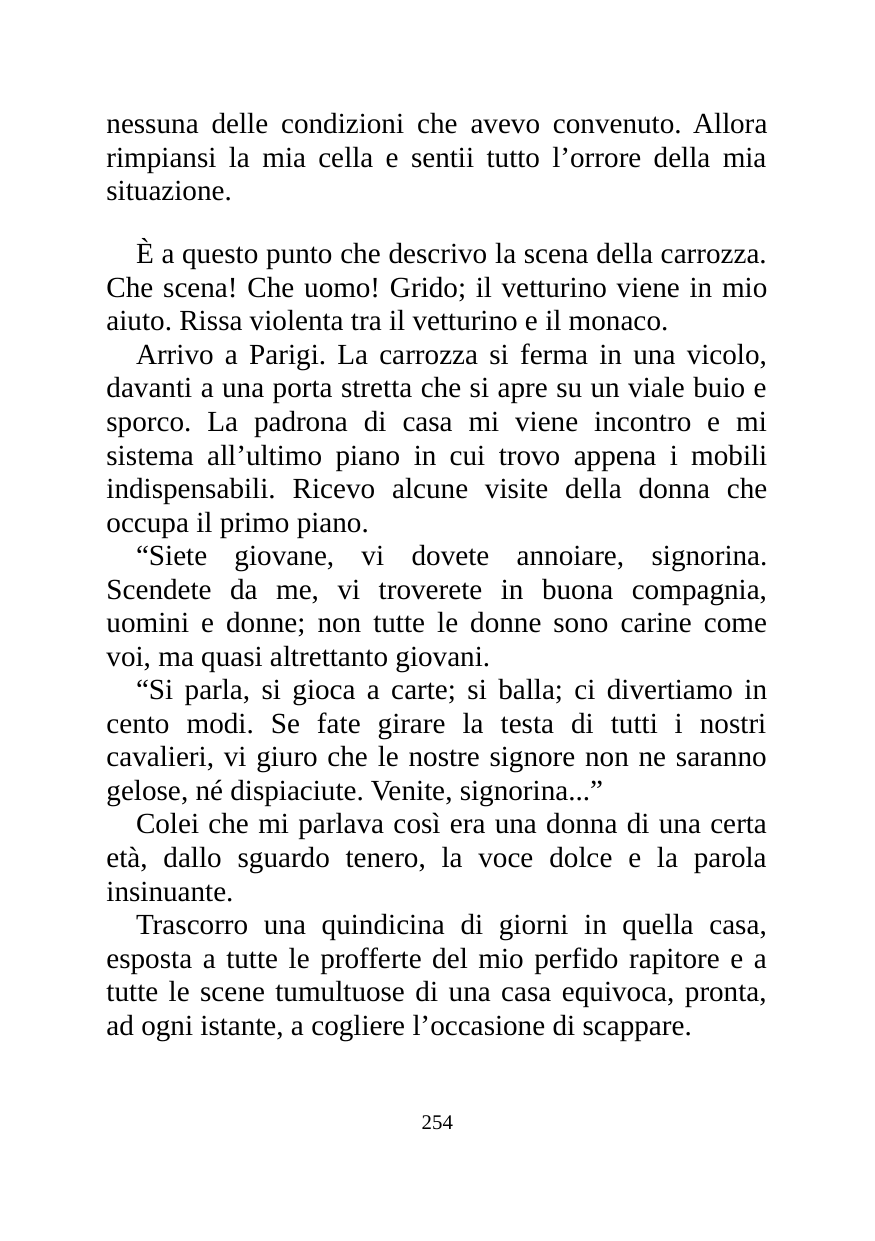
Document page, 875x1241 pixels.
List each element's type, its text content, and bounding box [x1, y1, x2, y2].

text “Si parla, si gioca a carte; si balla; ci divertiamo in cento modi. Se fate girare la testa di tutti i nostri cavalieri, vi giuro che le nostre signore non ne saranno gelose, né dispiaciute. Venite, signorina...” [106, 672, 768, 807]
text “Siete giovane, vi dovete annoiare, signorina. Scendete da me, vi troverete in buona compagnia, uomini e donne; non tutte le donne sono carine come voi, ma quasi altrettanto giovani. [106, 538, 768, 672]
text nessuna delle condizioni che avevo convenuto. Allora rimpiansi la mia cella e sentii tutto l’orrore della mia situazione. [106, 106, 768, 207]
text Trascorro una quindicina di giorni in quella casa, esposta a tutte le profferte del mio perfido rapitore e a tutte le scene tumultuose di una casa equivoca, pronta, ad ogni istante, a cogliere l’occasione di scappare. [106, 907, 768, 1041]
text Colei che mi parlava così era una donna di una certa età, dallo sguardo tenero, la voce dolce e la parola insinuante. [106, 807, 768, 907]
text È a questo punto che descrivo la scena della carrozza. Che scena! Che uomo! Grido; il vetturino viene in mio aiuto. Rissa violenta tra il vetturino e il monaco. [106, 236, 768, 337]
text Arrivo a Parigi. La carrozza si ferma in una vicolo, davanti a una porta stretta che si apre su un viale buio e sporco. La padrona di casa mi viene incontro e mi sistema all’ultimo piano in cui trovo appena i mobili indispensabili. Ricevo alcune visite della donna che occupa il primo piano. [106, 337, 768, 538]
